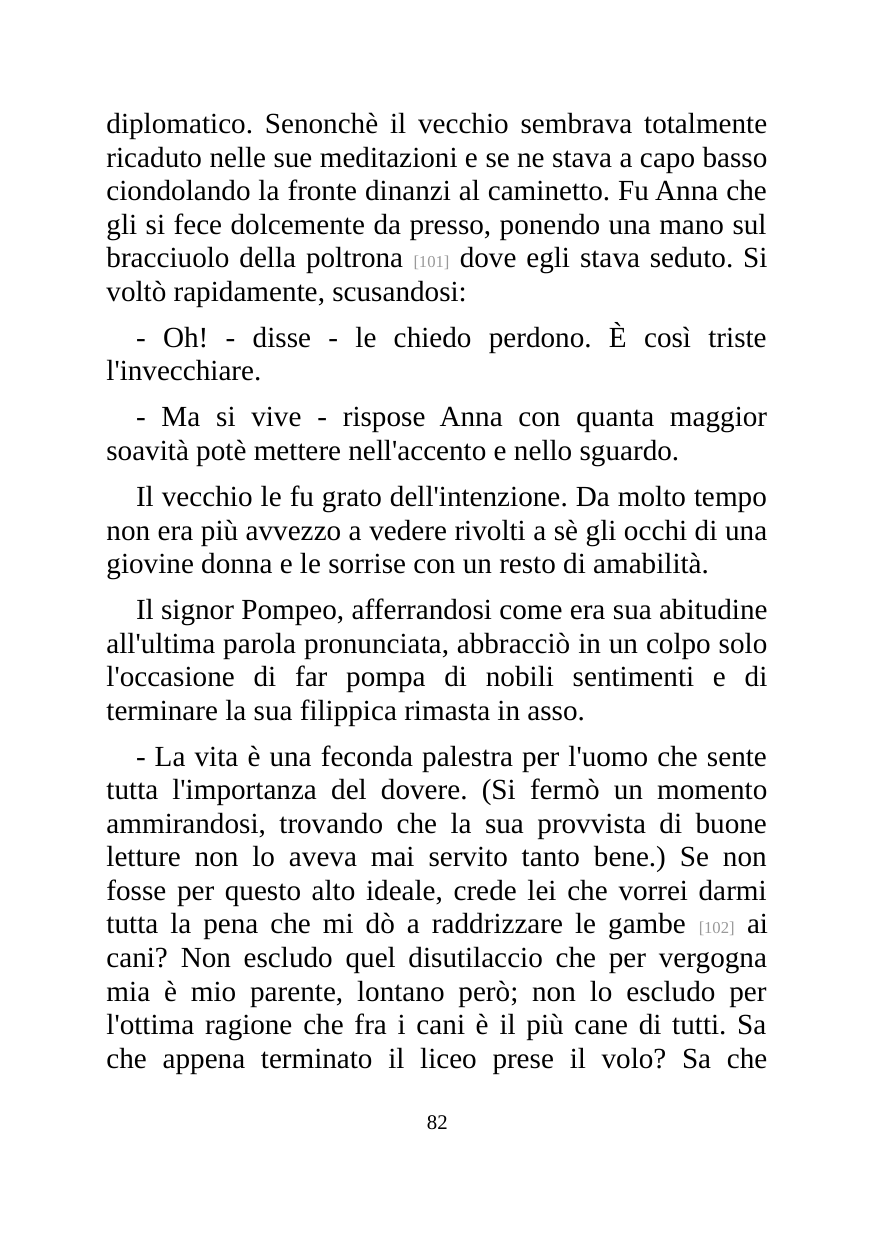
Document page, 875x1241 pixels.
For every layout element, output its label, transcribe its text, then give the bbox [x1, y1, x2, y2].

text diplomatico. Senonchè il vecchio sembrava totalmente ricaduto nelle sue meditazioni e se ne stava a capo basso ciondolando la fronte dinanzi al caminetto. Fu Anna che gli si fece dolcemente da presso, ponendo una mano sul bracciuolo della poltrona [101] dove egli stava seduto. Si voltò rapidamente, scusandosi: [106, 106, 768, 307]
text Il signor Pompeo, afferrandosi come era sua abitudine all'ultima parola pronunciata, abbracciò in un colpo solo l'occasione di far pompa di nobili sentimenti e di terminare la sua filippica rimasta in asso. [106, 592, 768, 726]
text - Oh! - disse - le chiedo perdono. È così triste l'invecchiare. [106, 320, 768, 387]
text - Ma si vive - rispose Anna con quanta maggior soavità potè mettere nell'accento e nello sguardo. [106, 399, 768, 467]
text Il vecchio le fu grato dell'intenzione. Da molto tempo non era più avvezzo a vedere rivolti a sè gli occhi di una giovine donna e le sorrise con un resto di amabilità. [106, 479, 768, 580]
text - La vita è una feconda palestra per l'uomo che sente tutta l'importanza del dovere. (Si fermò un momento ammirandosi, trovando che la sua provvista di buone letture non lo aveva mai servito tanto bene.) Se non fosse per questo alto ideale, crede lei che vorrei darmi tutta la pena che mi dò a raddrizzare le gambe [102] ai cani? Non escludo quel disutilaccio che per vergogna mia è mio parente, lontano però; non lo escludo per l'ottima ragione che fra i cani è il più cane di tutti. Sa che appena terminato il liceo prese il volo? Sa che [106, 739, 768, 1074]
